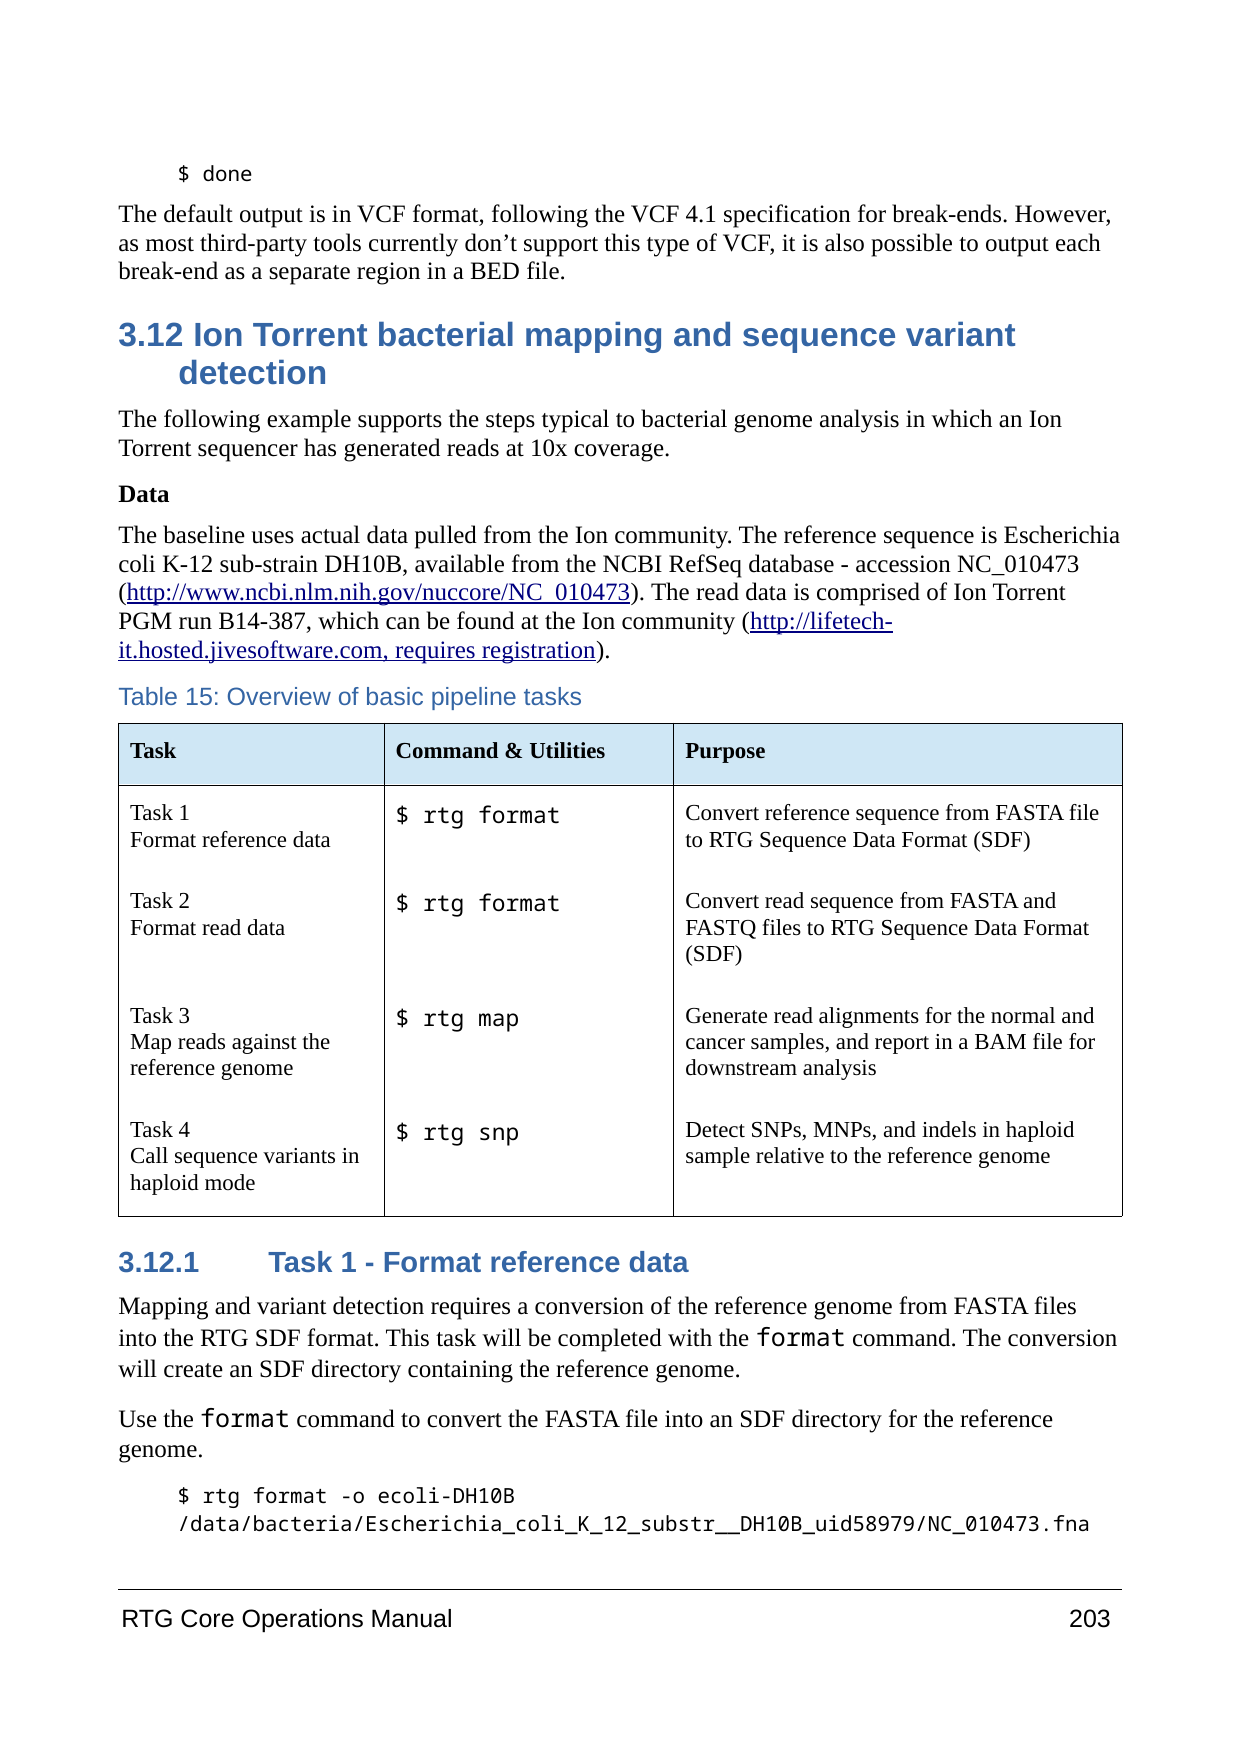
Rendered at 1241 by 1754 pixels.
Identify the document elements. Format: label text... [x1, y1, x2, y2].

table_cell Convert reference sequence from FASTA file to RTG Sequence Data Format (SDF) [674, 786, 1122, 873]
table_cell $ rtg map [385, 987, 673, 1101]
text The baseline uses actual data pulled from the Ion community. The reference sequence is Escherichia coli K-12 sub-strain DH10B, available from the NCBI RefSeq database - accession NC_010473 (http://www.ncbi.nlm.nih.gov/nuccore/NC_010473). The read data is comprised of Ion Torrent PGM run B14-387, which can be found at the Ion community (http://lifetech-it.hosted.jivesoftware.com, requires registration). [118, 520, 1122, 664]
text The default output is in VCF format, following the VCF 4.1 specification for break-ends. However, as most third-party tools currently don’t support this type of VCF, it is also possible to output each break-end as a separate region in a BED file. [118, 199, 1122, 285]
table_header Command & Utilities [385, 724, 673, 784]
table_cell Generate read alignments for the normal and cancer samples, and report in a BAM file for downstream analysis [674, 987, 1122, 1101]
table_header Task [119, 724, 384, 784]
text Use the format command to convert the FASTA file into an SDF directory for the reference genome. [118, 1401, 1122, 1463]
subtitle Ion Torrent bacterial mapping and sequence variant detection [118, 314, 1122, 392]
table_cell Task 3 Map reads against the reference genome [119, 987, 384, 1101]
table_cell Task 4 Call sequence variants in haploid mode [119, 1101, 384, 1216]
table_cell Task 2 Format read data [119, 873, 384, 987]
subtitle Data [118, 479, 1122, 508]
subtitle Task 1 - Format reference data [118, 1245, 1122, 1279]
table_cell $ rtg format [385, 786, 673, 873]
table_cell Convert read sequence from FASTA and FASTQ files to RTG Sequence Data Format (SDF) [674, 873, 1122, 987]
text Table 15: Overview of basic pipeline tasks [118, 681, 1122, 710]
text /data/bacteria/Escherichia_coli_K_12_substr__DH10B_uid58979/NC_010473.fna [177, 1509, 1122, 1538]
table_cell $ rtg snp [385, 1101, 673, 1216]
text Mapping and variant detection requires a conversion of the reference genome from FASTA files into the RTG SDF format. This task will be completed with the format command. The conversion will create an SDF directory containing the reference genome. [118, 1291, 1122, 1383]
text $ rtg format -o ecoli-DH10B [177, 1481, 1122, 1509]
table_cell $ rtg format [385, 873, 673, 987]
table_header Purpose [674, 724, 1122, 784]
table_cell Detect SNPs, MNPs, and indels in haploid sample relative to the reference genome [674, 1101, 1122, 1216]
text $ done [177, 159, 1122, 187]
table_cell Task 1 Format reference data [119, 786, 384, 873]
text The following example supports the steps typical to bacterial genome analysis in which an Ion Torrent sequencer has generated reads at 10x coverage. [118, 404, 1122, 462]
